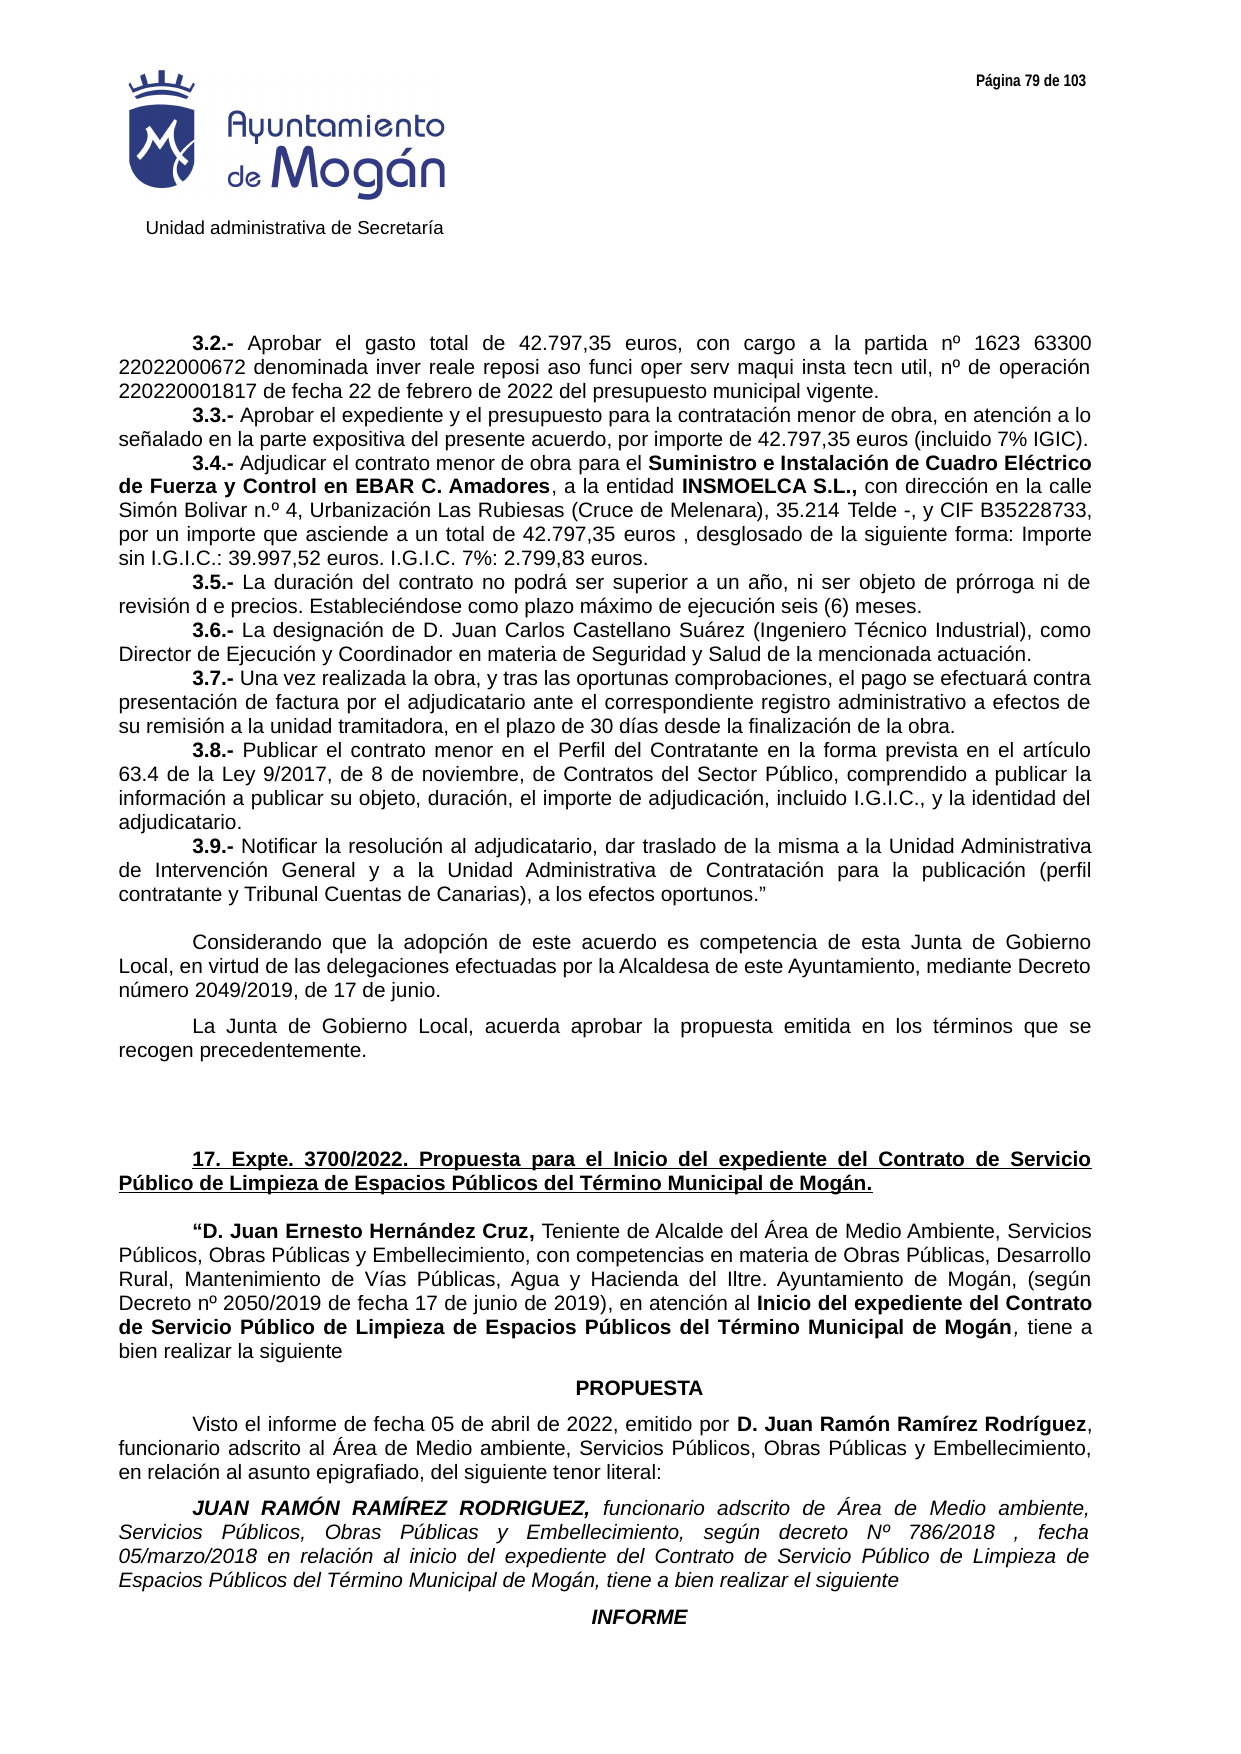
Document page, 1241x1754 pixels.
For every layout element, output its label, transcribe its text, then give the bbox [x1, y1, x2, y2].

text PROPUESTA [118, 1375, 1092, 1399]
text 3.8.- Publicar el contrato menor en el Perfil del Contratante en la forma prevista en el artículo 63.4 de la Ley 9/2017, de 8 de noviembre, de Contratos del Sector Público, comprendido a publicar la información a publicar su objeto, duración, el importe de adjudicación, incluido I.G.I.C., y la identidad del adjudicatario. [118, 738, 1092, 834]
text 3.2.- Aprobar el gasto total de 42.797,35 euros, con cargo a la partida nº 1623 63300 22022000672 denominada inver reale reposi aso funci oper serv maqui insta tecn util, nº de operación 220220001817 de fecha 22 de febrero de 2022 del presupuesto municipal vigente. [118, 331, 1092, 402]
text “D. Juan Ernesto Hernández Cruz, Teniente de Alcalde del Área de Medio Ambiente, Servicios Públicos, Obras Públicas y Embellecimiento, con competencias en materia de Obras Públicas, Desarrollo Rural, Mantenimiento de Vías Públicas, Agua y Hacienda del Iltre. Ayuntamiento de Mogán, (según Decreto nº 2050/2019 de fecha 17 de junio de 2019), en atención al Inicio del expediente del Contrato de Servicio Público de Limpieza de Espacios Públicos del Término Municipal de Mogán, tiene a bien realizar la siguiente [118, 1219, 1092, 1363]
text 3.5.- La duración del contrato no podrá ser superior a un año, ni ser objeto de prórroga ni de revisión d e precios. Estableciéndose como plazo máximo de ejecución seis (6) meses. [118, 570, 1092, 618]
text INFORME [118, 1604, 1092, 1628]
text 17. Expte. 3700/2022. Propuesta para el Inicio del expediente del Contrato de Servicio Público de Limpieza de Espacios Públicos del Término Municipal de Mogán. [118, 1147, 1092, 1195]
text 3.9.- Notificar la resolución al adjudicatario, dar traslado de la misma a la Unidad Administrativa de Intervención General y a la Unidad Administrativa de Contratación para la publicación (perfil contratante y Tribunal Cuentas de Canarias), a los efectos oportunos.” [118, 834, 1092, 906]
text JUAN RAMÓN RAMÍREZ RODRIGUEZ, funcionario adscrito de Área de Medio ambiente, Servicios Públicos, Obras Públicas y Embellecimiento, según decreto Nº 786/2018 , fecha 05/marzo/2018 en relación al inicio del expediente del Contrato de Servicio Público de Limpieza de Espacios Públicos del Término Municipal de Mogán, tiene a bien realizar el siguiente [118, 1496, 1092, 1592]
text Visto el informe de fecha 05 de abril de 2022, emitido por D. Juan Ramón Ramírez Rodríguez, funcionario adscrito al Área de Medio ambiente, Servicios Públicos, Obras Públicas y Embellecimiento, en relación al asunto epigrafiado, del siguiente tenor literal: [118, 1412, 1092, 1484]
text 3.3.- Aprobar el expediente y el presupuesto para la contratación menor de obra, en atención a lo señalado en la parte expositiva del presente acuerdo, por importe de 42.797,35 euros (incluido 7% IGIC). [118, 402, 1092, 450]
text Considerando que la adopción de este acuerdo es competencia de esta Junta de Gobierno Local, en virtud de las delegaciones efectuadas por la Alcaldesa de este Ayuntamiento, mediante Decreto número 2049/2019, de 17 de junio. [118, 929, 1092, 1001]
text La Junta de Gobierno Local, acuerda aprobar la propuesta emitida en los términos que se recogen precedentemente. [118, 1014, 1092, 1062]
text 3.6.- La designación de D. Juan Carlos Castellano Suárez (Ingeniero Técnico Industrial), como Director de Ejecución y Coordinador en materia de Seguridad y Salud de la mencionada actuación. [118, 618, 1092, 666]
picture [128, 70, 445, 206]
text 3.4.- Adjudicar el contrato menor de obra para el Suministro e Instalación de Cuadro Eléctrico de Fuerza y Control en EBAR C. Amadores, a la entidad INSMOELCA S.L., con dirección en la calle Simón Bolivar n.º 4, Urbanización Las Rubiesas (Cruce de Melenara), 35.214 Telde -, y CIF B35228733, por un importe que asciende a un total de 42.797,35 euros , desglosado de la siguiente forma: Importe sin I.G.I.C.: 39.997,52 euros. I.G.I.C. 7%: 2.799,83 euros. [118, 450, 1092, 570]
text 3.7.- Una vez realizada la obra, y tras las oportunas comprobaciones, el pago se efectuará contra presentación de factura por el adjudicatario ante el correspondiente registro administrativo a efectos de su remisión a la unidad tramitadora, en el plazo de 30 días desde la finalización de la obra. [118, 666, 1092, 738]
